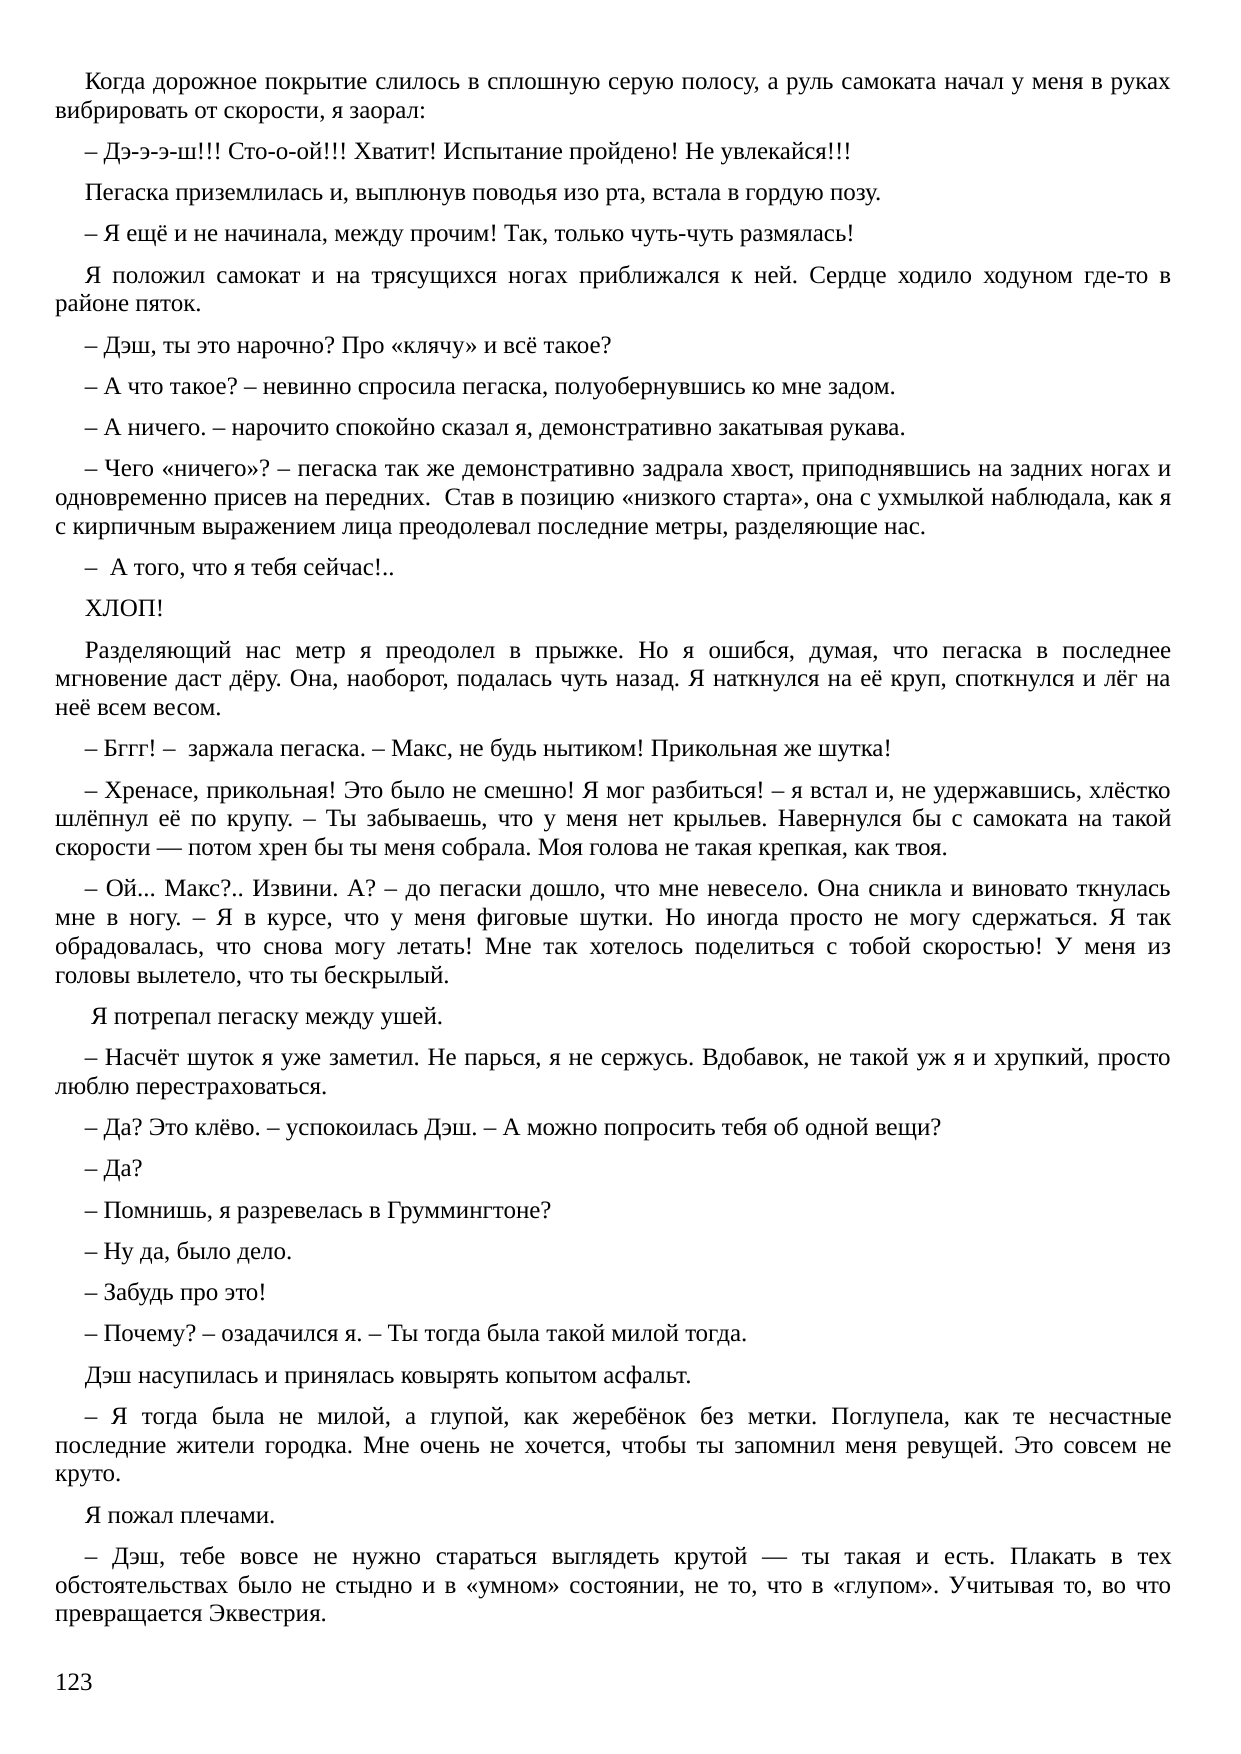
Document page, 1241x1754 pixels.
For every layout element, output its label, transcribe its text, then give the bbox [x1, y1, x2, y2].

text – Дэ-э-э-ш!!! Сто-о-ой!!! Хватит! Испытание пройдено! Не увлекайся!!! [55, 136, 1173, 165]
text Я потрепал пегаску между ушей. [55, 1001, 1173, 1030]
text – Дэш, ты это нарочно? Про «клячу» и всё такое? [55, 330, 1173, 358]
text – Хренасе, прикольная! Это было не смешно! Я мог разбиться! – я встал и, не удержавшись, хлёстко шлёпнул её по крупу. – Ты забываешь, что у меня нет крыльев. Навернулся бы с самоката на такой скорости — потом хрен бы ты меня собрала. Моя голова не такая крепкая, как твоя. [55, 775, 1173, 861]
text Разделяющий нас метр я преодолел в прыжке. Но я ошибся, думая, что пегаска в последнее мгновение даст дёру. Она, наоборот, подалась чуть назад. Я наткнулся на её круп, споткнулся и лёг на неё всем весом. [55, 635, 1173, 721]
text – А того, что я тебя сейчас!.. [55, 552, 1173, 581]
text – Бггг! – заржала пегаска. – Макс, не будь нытиком! Прикольная же шутка! [55, 733, 1173, 762]
text – А что такое? – невинно спросила пегаска, полуобернувшись ко мне задом. [55, 371, 1173, 400]
text Я положил самокат и на трясущихся ногах приближался к ней. Сердце ходило ходуном где-то в районе пяток. [55, 260, 1173, 317]
text – Помнишь, я разревелась в Груммингтоне? [55, 1195, 1173, 1223]
text – Насчёт шуток я уже заметил. Не парься, я не сержусь. Вдобавок, не такой уж я и хрупкий, просто люблю перестраховаться. [55, 1042, 1173, 1100]
text Пегаска приземлилась и, выплюнув поводья изо рта, встала в гордую позу. [55, 177, 1173, 206]
text ХЛОП! [55, 593, 1173, 622]
text – А ничего. – нарочито спокойно сказал я, демонстративно закатывая рукава. [55, 412, 1173, 441]
text – Чего «ничего»? – пегаска так же демонстративно задрала хвост, приподнявшись на задних ногах и одновременно присев на передних. Став в позицию «низкого старта», она с ухмылкой наблюдала, как я с кирпичным выражением лица преодолевал последние метры, разделяющие нас. [55, 453, 1173, 540]
text – Да? Это клёво. – успокоилась Дэш. – А можно попросить тебя об одной вещи? [55, 1112, 1173, 1141]
text – Я ещё и не начинала, между прочим! Так, только чуть-чуть размялась! [55, 218, 1173, 247]
text – Ой... Макс?.. Извини. А? – до пегаски дошло, что мне невесело. Она сникла и виновато ткнулась мне в ногу. – Я в курсе, что у меня фиговые шутки. Но иногда просто не могу сдержаться. Я так обрадовалась, что снова могу летать! Мне так хотелось поделиться с тобой скоростью! У меня из головы вылетело, что ты бескрылый. [55, 873, 1173, 988]
text – Почему? – озадачился я. – Ты тогда была такой милой тогда. [55, 1318, 1173, 1347]
text Когда дорожное покрытие слилось в сплошную серую полосу, а руль самоката начал у меня в руках вибрировать от скорости, я заорал: [55, 66, 1173, 123]
text Я пожал плечами. [55, 1500, 1173, 1528]
text – Я тогда была не милой, а глупой, как жеребёнок без метки. Поглупела, как те несчастные последние жители городка. Мне очень не хочется, чтобы ты запомнил меня ревущей. Это совсем не круто. [55, 1401, 1173, 1487]
text – Ну да, было дело. [55, 1236, 1173, 1265]
text – Дэш, тебе вовсе не нужно стараться выглядеть крутой — ты такая и есть. Плакать в тех обстоятельствах было не стыдно и в «умном» состоянии, не то, что в «глупом». Учитывая то, во что превращается Эквестрия. [55, 1541, 1173, 1627]
text – Да? [55, 1153, 1173, 1182]
text Дэш насупилась и принялась ковырять копытом асфальт. [55, 1360, 1173, 1388]
text – Забудь про это! [55, 1277, 1173, 1306]
